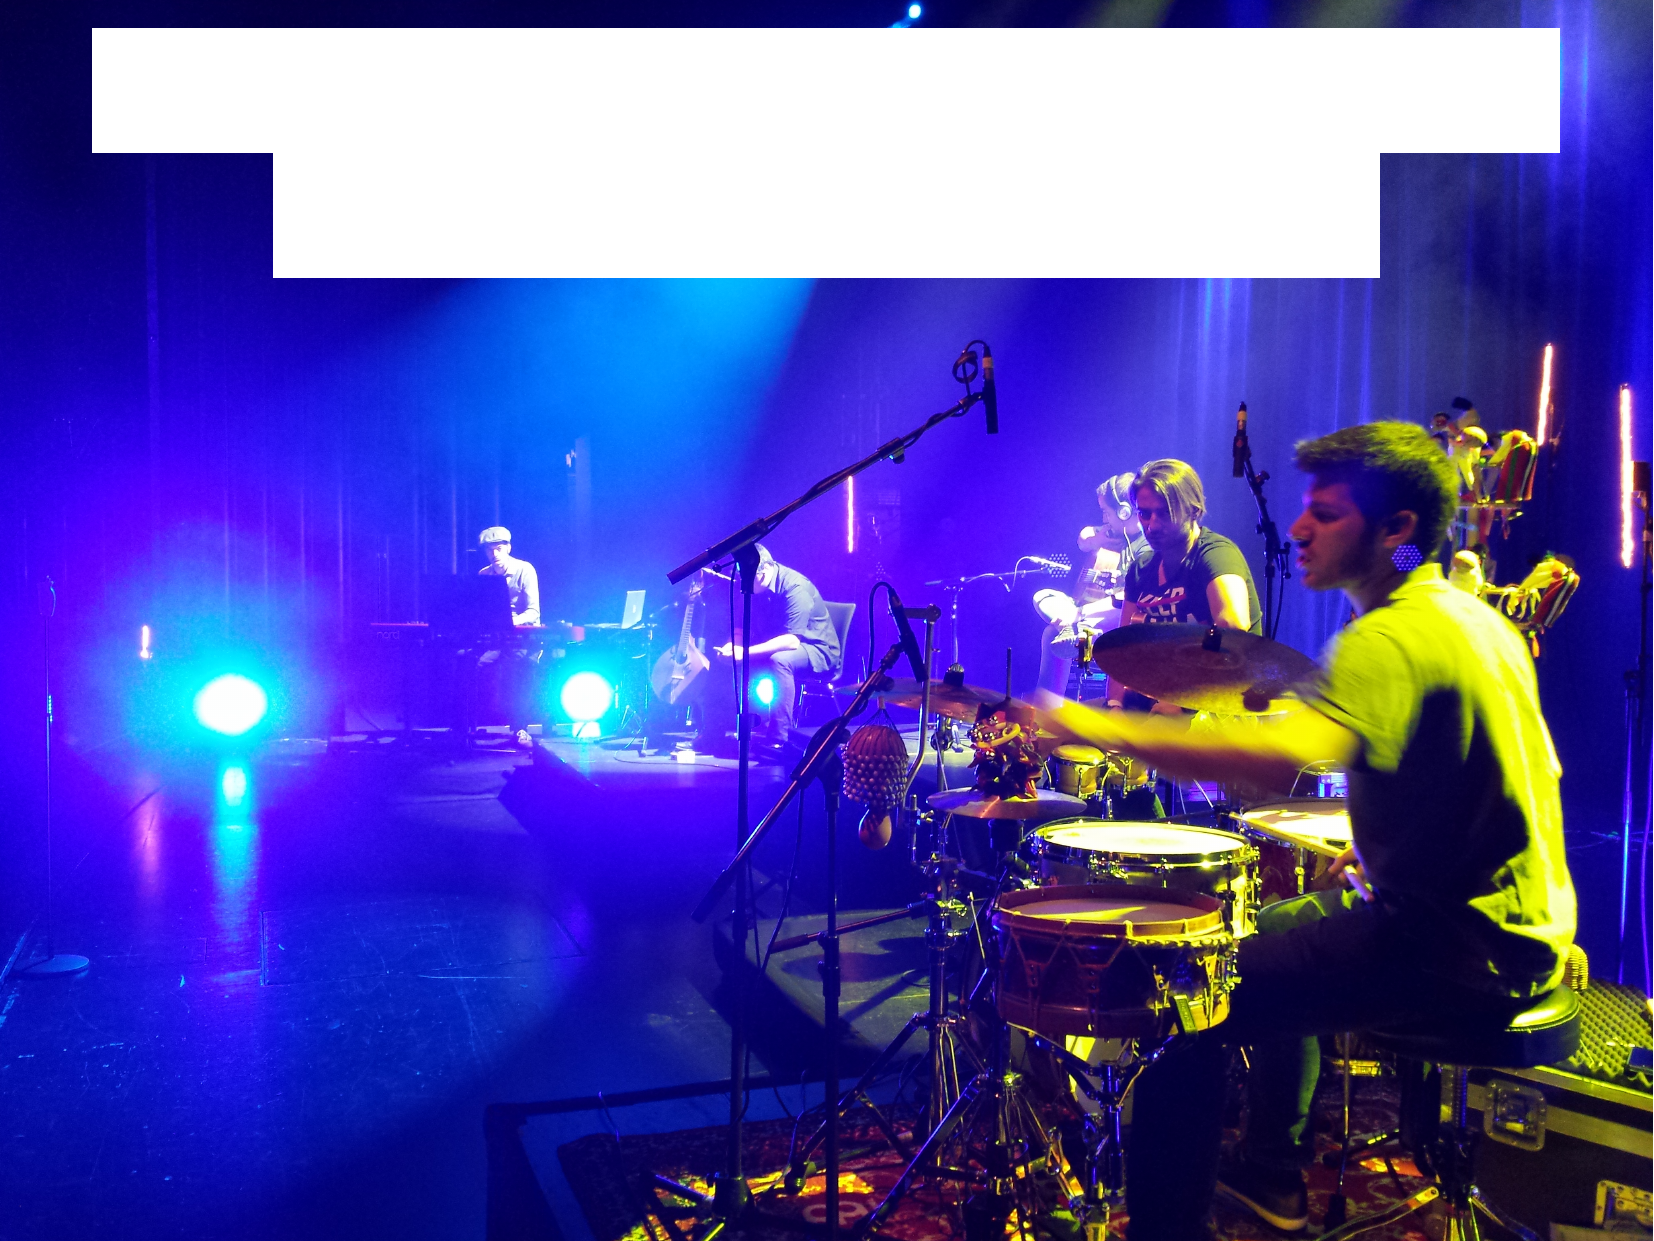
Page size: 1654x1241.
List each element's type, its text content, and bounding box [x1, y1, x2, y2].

picture [0, 0, 1653, 1241]
title Praxis II: Aufbau und Verkabelung einer Beschallungsanlage [82, 27, 1571, 279]
